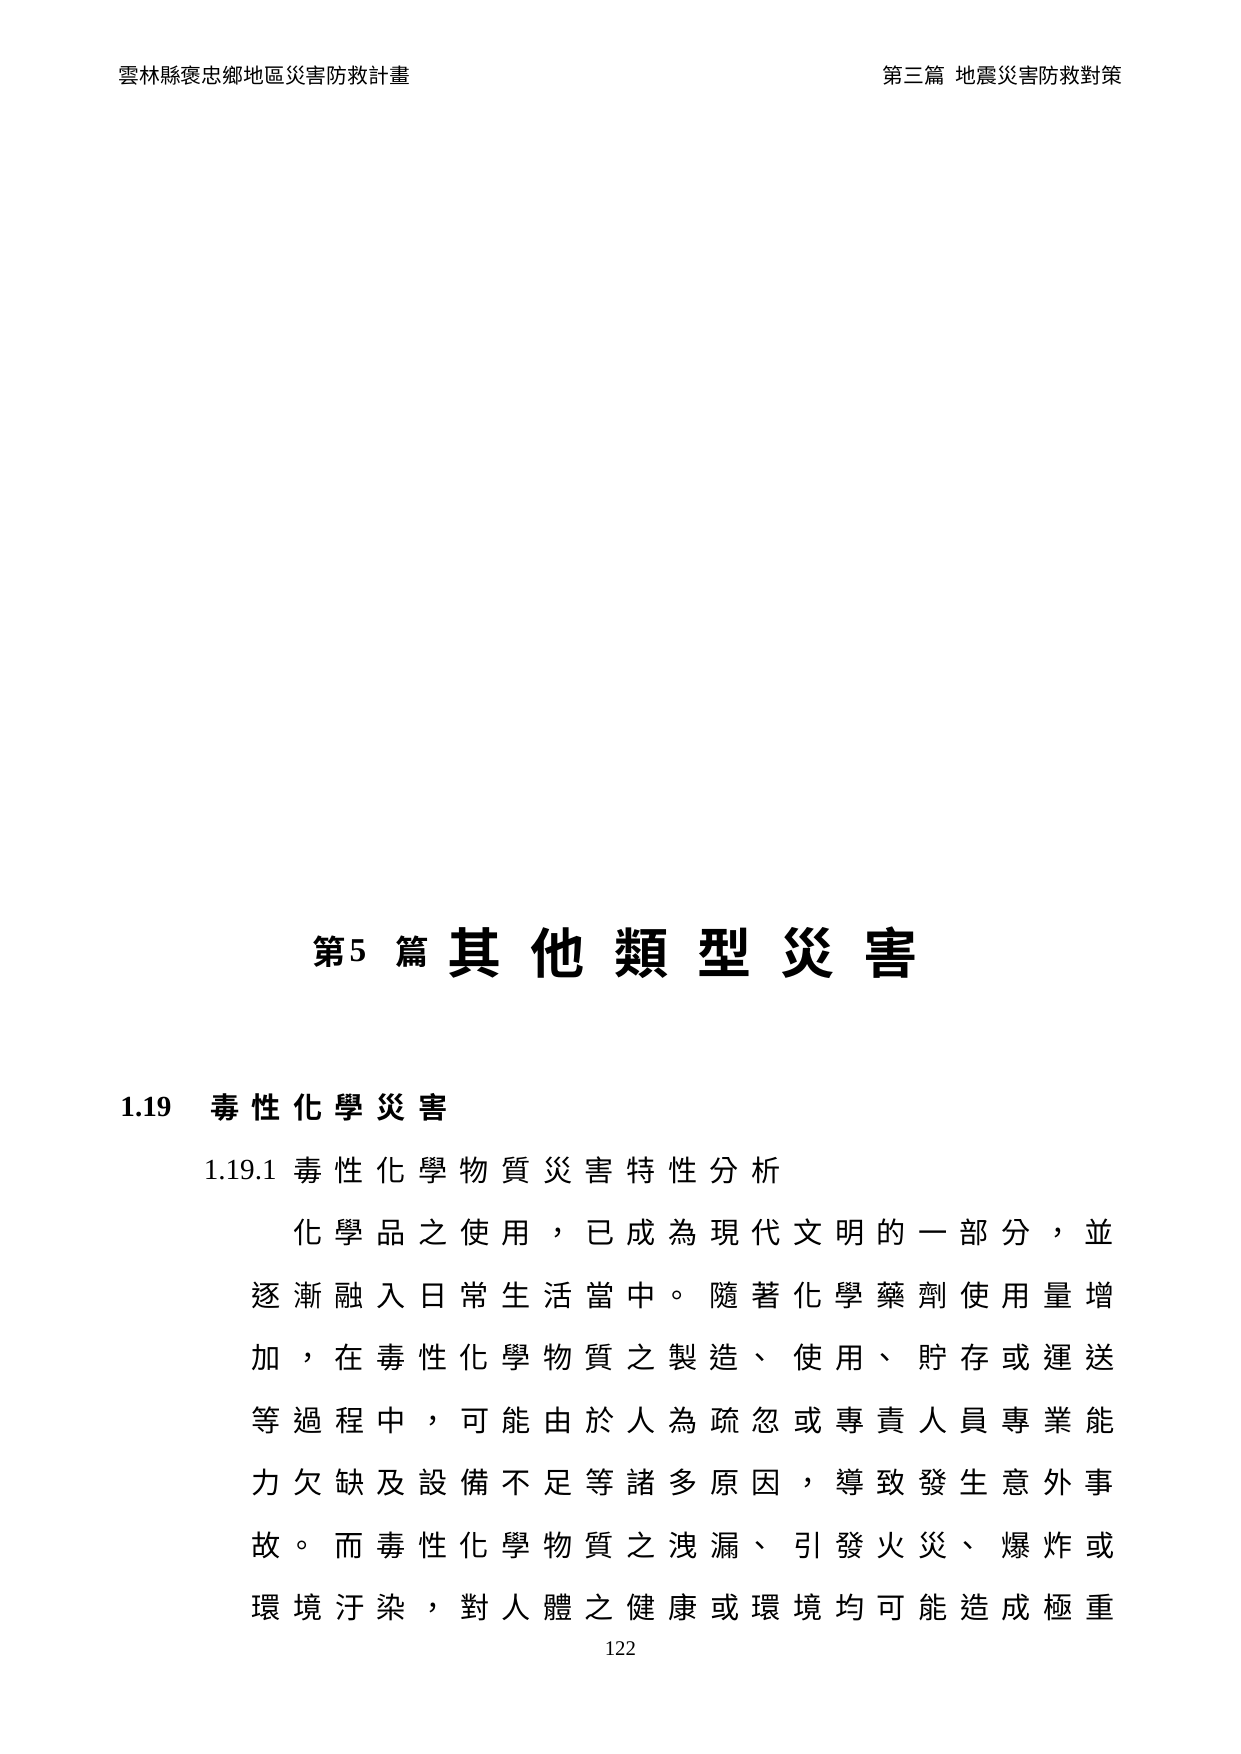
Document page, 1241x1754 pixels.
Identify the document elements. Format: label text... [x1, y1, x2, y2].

list 毒性化學物質災害特性分析 [179, 1127, 1120, 1189]
list 毒性化學災害 [120, 1064, 1120, 1127]
text 化學品之使用，已成為現代文明的一部分，並逐漸融入日常生活當中。隨著化學藥劑使用量增加，在毒性化學物質之製造、使用、貯存或運送等過程中，可能由於人為疏忽或專責人員專業能力欠缺及設備不足等諸多原因，導致發生意外事故。而毒性化學物質之洩漏、引發火災、爆炸或環境汙染，對人體之健康或環境均可能造成極重 [213, 1189, 1120, 1627]
subtitle 其他類型災害 [120, 877, 1120, 1002]
